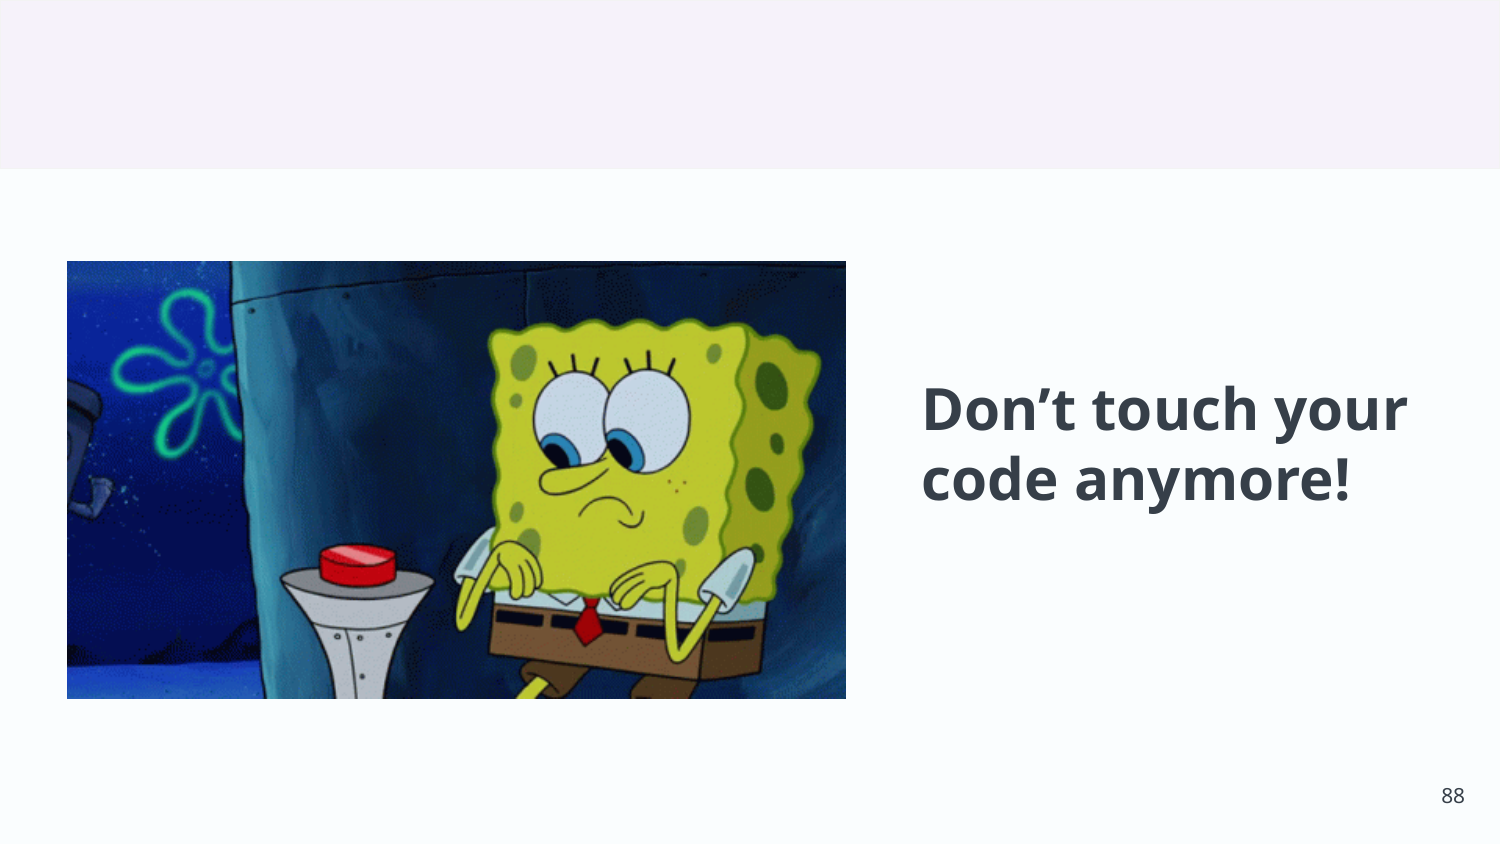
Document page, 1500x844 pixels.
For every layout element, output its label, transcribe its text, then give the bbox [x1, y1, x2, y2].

picture [67, 261, 846, 699]
slide_number [1389, 764, 1480, 830]
title Don’t touch your code anymore! [906, 357, 1472, 606]
